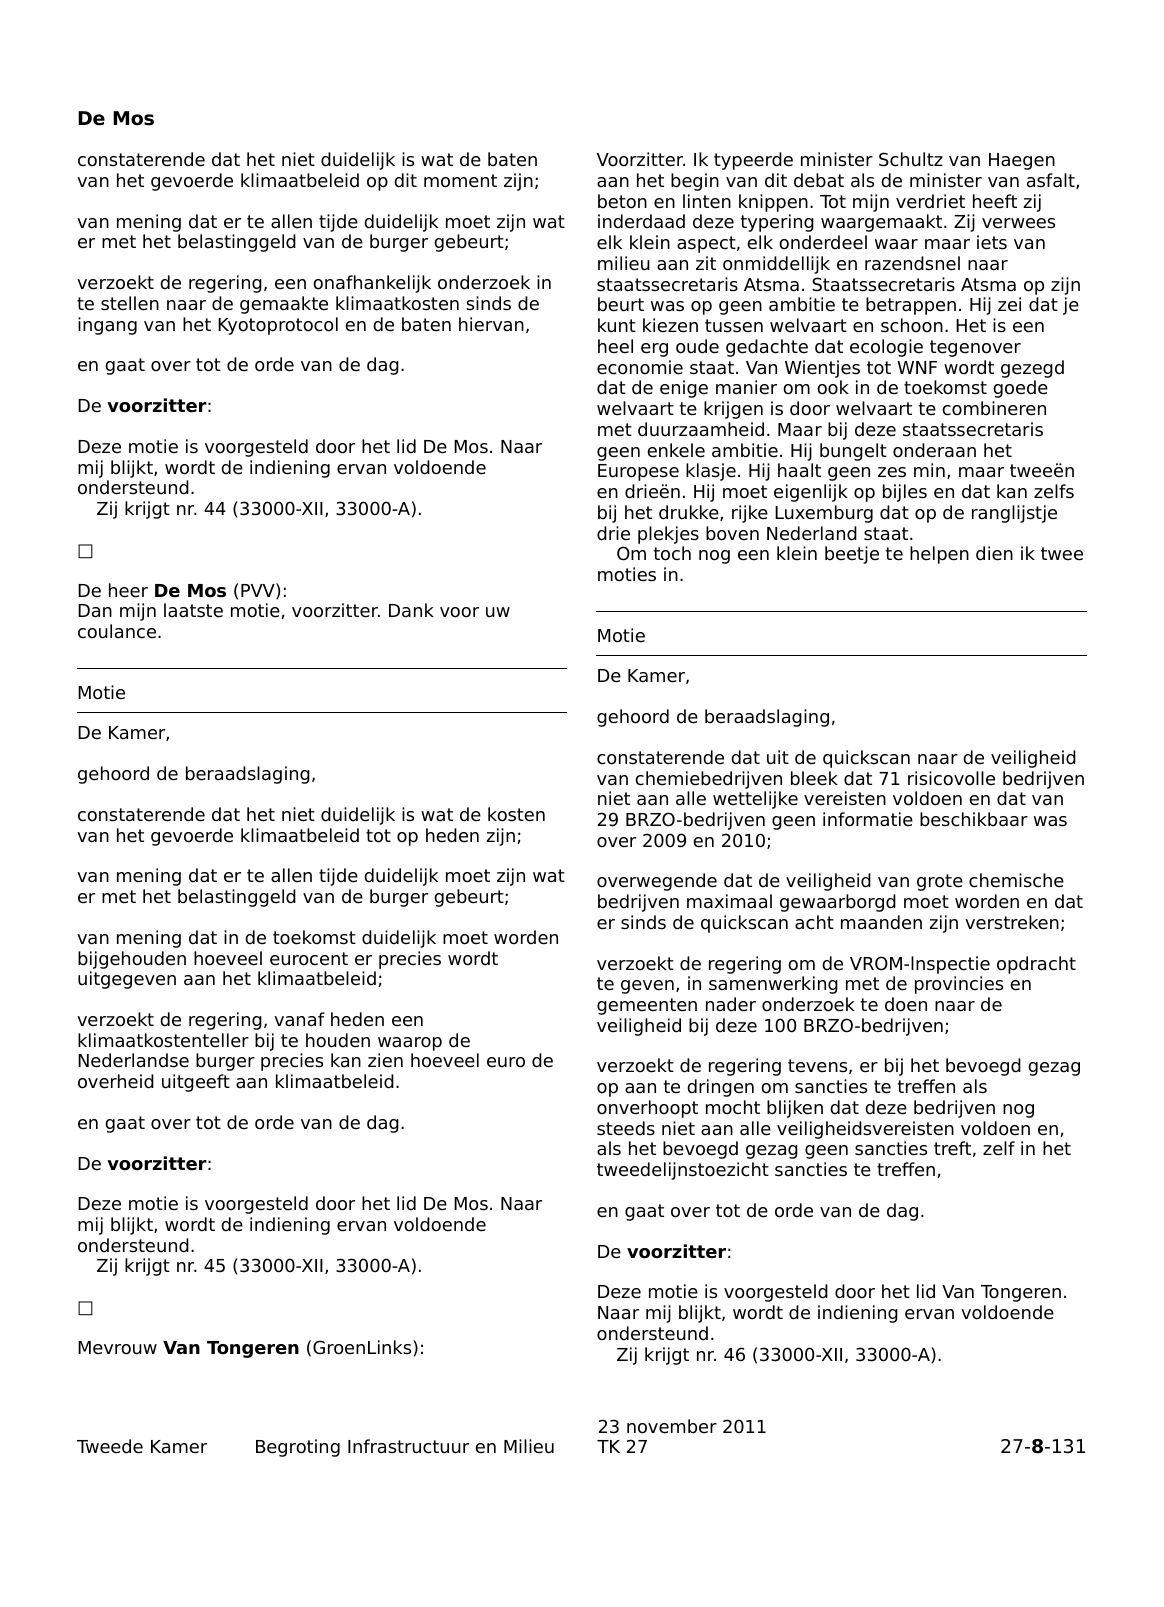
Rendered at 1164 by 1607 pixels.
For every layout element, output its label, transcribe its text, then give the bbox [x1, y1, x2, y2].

text constaterende dat het niet duidelijk is wat de baten van het gevoerde klimaatbeleid op dit moment zijn; [77, 150, 567, 192]
text van mening dat in de toekomst duidelijk moet worden bijgehouden hoeveel eurocent er precies wordt uitgegeven aan het klimaatbeleid; [77, 928, 567, 990]
text Deze motie is voorgesteld door het lid De Mos. Naar mij blijkt, wordt de indiening ervan voldoende ondersteund. [77, 1194, 567, 1256]
text De heer De Mos (PVV): [77, 580, 567, 601]
text De voorzitter: [596, 1241, 1087, 1262]
text constaterende dat uit de quickscan naar de veiligheid van chemiebedrijven bleek dat 71 risicovolle bedrijven niet aan alle wettelijke vereisten voldoen en dat van 29 BRZO-bedrijven geen informatie beschikbaar was over 2009 en 2010; [596, 748, 1087, 851]
text Zij krijgt nr. 45 (33000-XII, 33000-A). [77, 1256, 567, 1277]
text □ [77, 540, 567, 560]
text verzoekt de regering om de VROM-lnspectie opdracht te geven, in samenwerking met de provincies en gemeenten nader onderzoek te doen naar de veiligheid bij deze 100 BRZO-bedrijven; [596, 953, 1087, 1036]
text Motie [77, 682, 567, 703]
text De Kamer, [77, 723, 567, 744]
text verzoekt de regering, vanaf heden een klimaatkostenteller bij te houden waarop de Nederlandse burger precies kan zien hoeveel euro de overheid uitgeeft aan klimaatbeleid. [77, 1010, 567, 1093]
text verzoekt de regering, een onafhankelijk onderzoek in te stellen naar de gemaakte klimaatkosten sinds de ingang van het Kyotoprotocol en de baten hiervan, [77, 273, 567, 335]
text en gaat over tot de orde van de dag. [77, 355, 567, 376]
text verzoekt de regering tevens, er bij het bevoegd gezag op aan te dringen om sancties te treffen als onverhoopt mocht blijken dat deze bedrijven nog steeds niet aan alle veiligheidsvereisten voldoen en, als het bevoegd gezag geen sancties treft, zelf in het tweedelijnstoezicht sancties te treffen, [596, 1056, 1087, 1181]
text van mening dat er te allen tijde duidelijk moet zijn wat er met het belastinggeld van de burger gebeurt; [77, 866, 567, 908]
text gehoord de beraadslaging, [77, 764, 567, 785]
text gehoord de beraadslaging, [596, 707, 1087, 728]
text Dan mijn laatste motie, voorzitter. Dank voor uw coulance. [77, 601, 567, 643]
text van mening dat er te allen tijde duidelijk moet zijn wat er met het belastinggeld van de burger gebeurt; [77, 212, 567, 253]
text overwegende dat de veiligheid van grote chemische bedrijven maximaal gewaarborgd moet worden en dat er sinds de quickscan acht maanden zijn verstreken; [596, 871, 1087, 933]
text Deze motie is voorgesteld door het lid De Mos. Naar mij blijkt, wordt de indiening ervan voldoende ondersteund. [77, 437, 567, 499]
text De voorzitter: [77, 396, 567, 417]
text en gaat over tot de orde van de dag. [77, 1113, 567, 1133]
text De Kamer, [596, 666, 1087, 687]
text constaterende dat het niet duidelijk is wat de kosten van het gevoerde klimaatbeleid tot op heden zijn; [77, 805, 567, 846]
text De voorzitter: [77, 1153, 567, 1174]
text Motie [596, 625, 1087, 646]
text Mevrouw Van Tongeren (GroenLinks): [77, 1338, 567, 1358]
text Om toch nog een klein beetje te helpen dien ik twee moties in. [596, 544, 1087, 586]
text Zij krijgt nr. 46 (33000-XII, 33000-A). [596, 1344, 1087, 1365]
text Zij krijgt nr. 44 (33000-XII, 33000-A). [77, 499, 567, 520]
text □ [77, 1297, 567, 1318]
text Voorzitter. Ik typeerde minister Schultz van Haegen aan het begin van dit debat als de minister van asfalt, beton en linten knippen. Tot mijn verdriet heeft zij inderdaad deze typering waargemaakt. Zij verwees elk klein aspect, elk onderdeel waar maar iets van milieu aan zit onmiddellijk en razendsnel naar staatssecretaris Atsma. Staatssecretaris Atsma op zijn beurt was op geen ambitie te betrappen. Hij zei dat je kunt kiezen tussen welvaart en schoon. Het is een heel erg oude gedachte dat ecologie tegenover economie staat. Van Wientjes tot WNF wordt gezegd dat de enige manier om ook in de toekomst goede welvaart te krijgen is door welvaart te combineren met duurzaamheid. Maar bij deze staatssecretaris geen enkele ambitie. Hij bungelt onderaan het Europese klasje. Hij haalt geen zes min, maar tweeën en drieën. Hij moet eigenlijk op bijles en dat kan zelfs bij het drukke, rijke Luxemburg dat op de ranglijstje drie plekjes boven Nederland staat. [596, 150, 1087, 544]
text Deze motie is voorgesteld door het lid Van Tongeren. Naar mij blijkt, wordt de indiening ervan voldoende ondersteund. [596, 1282, 1087, 1344]
text en gaat over tot de orde van de dag. [596, 1201, 1087, 1221]
